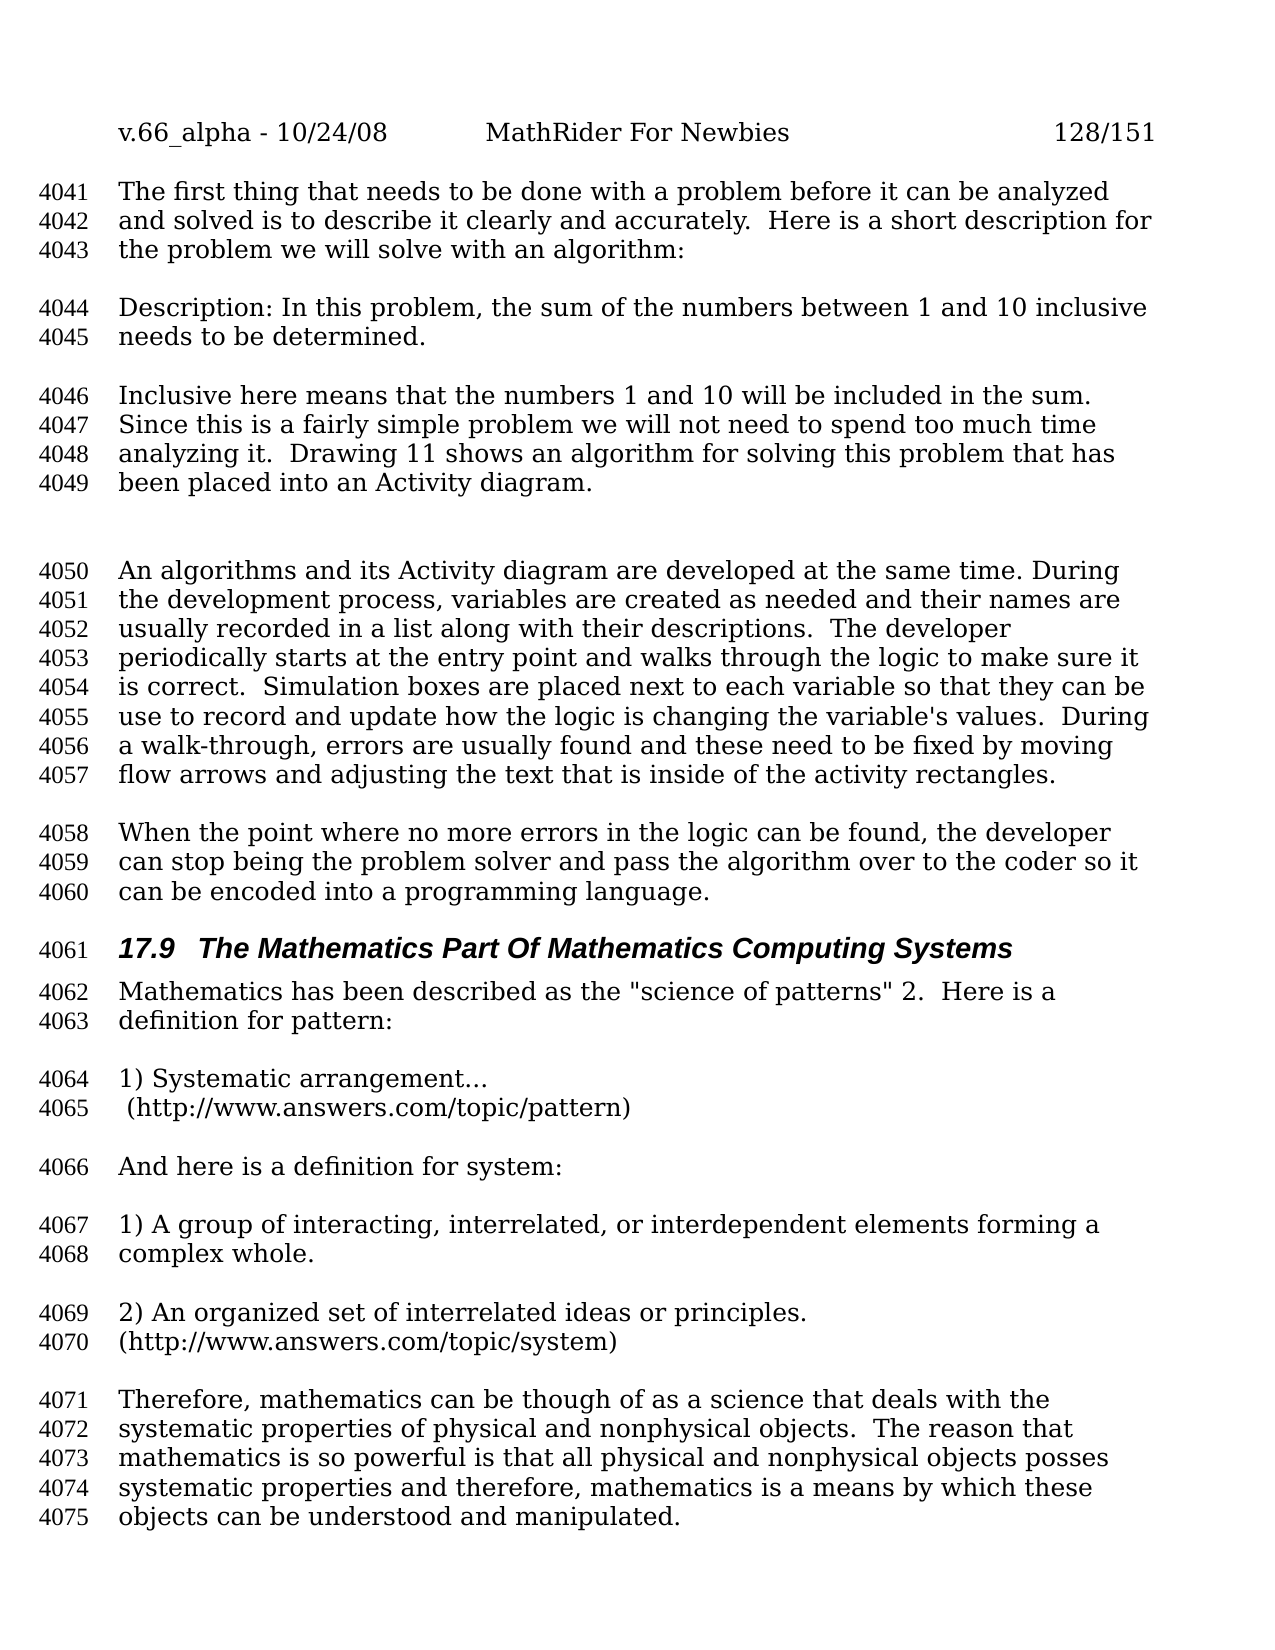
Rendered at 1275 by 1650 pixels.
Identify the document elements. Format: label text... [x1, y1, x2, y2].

text Inclusive here means that the numbers 1 and 10 will be included in the sum. Since this is a fairly simple problem we will not need to spend too much time analyzing it. Drawing 11 shows an algorithm for solving this problem that has been placed into an Activity diagram. [118, 381, 1157, 498]
text (http://www.answers.com/topic/pattern) [118, 1094, 1157, 1123]
text 1) A group of interacting, interrelated, or interdependent elements forming a complex whole. [118, 1210, 1157, 1269]
subtitle The Mathematics Part Of Mathematics Computing Systems [118, 931, 1157, 964]
text Description: In this problem, the sum of the numbers between 1 and 10 inclusive needs to be determined. [118, 293, 1157, 352]
text 2) An organized set of interrelated ideas or principles. [118, 1298, 1157, 1327]
text When the point where no more errors in the logic can be found, the developer can stop being the problem solver and pass the algorithm over to the coder so it can be encoded into a programming language. [118, 818, 1157, 906]
text Therefore, mathematics can be though of as a science that deals with the systematic properties of physical and nonphysical objects. The reason that mathematics is so powerful is that all physical and nonphysical objects posses systematic properties and therefore, mathematics is a means by which these objects can be understood and manipulated. [118, 1385, 1157, 1531]
text The first thing that needs to be done with a problem before it can be analyzed and solved is to describe it clearly and accurately. Here is a short description for the problem we will solve with an algorithm: [118, 177, 1157, 264]
text An algorithms and its Activity diagram are developed at the same time. During the development process, variables are created as needed and their names are usually recorded in a list along with their descriptions. The developer periodically starts at the entry point and walks through the logic to make sure it is correct. Simulation boxes are placed next to each variable so that they can be use to record and update how the logic is changing the variable's values. During a walk-through, errors are usually found and these need to be fixed by moving flow arrows and adjusting the text that is inside of the activity rectangles. [118, 556, 1157, 789]
text (http://www.answers.com/topic/system) [118, 1327, 1157, 1356]
text 1) Systematic arrangement... [118, 1064, 1157, 1094]
text And here is a definition for system: [118, 1152, 1157, 1181]
text Mathematics has been described as the "science of patterns" 2. Here is a definition for pattern: [118, 977, 1157, 1035]
